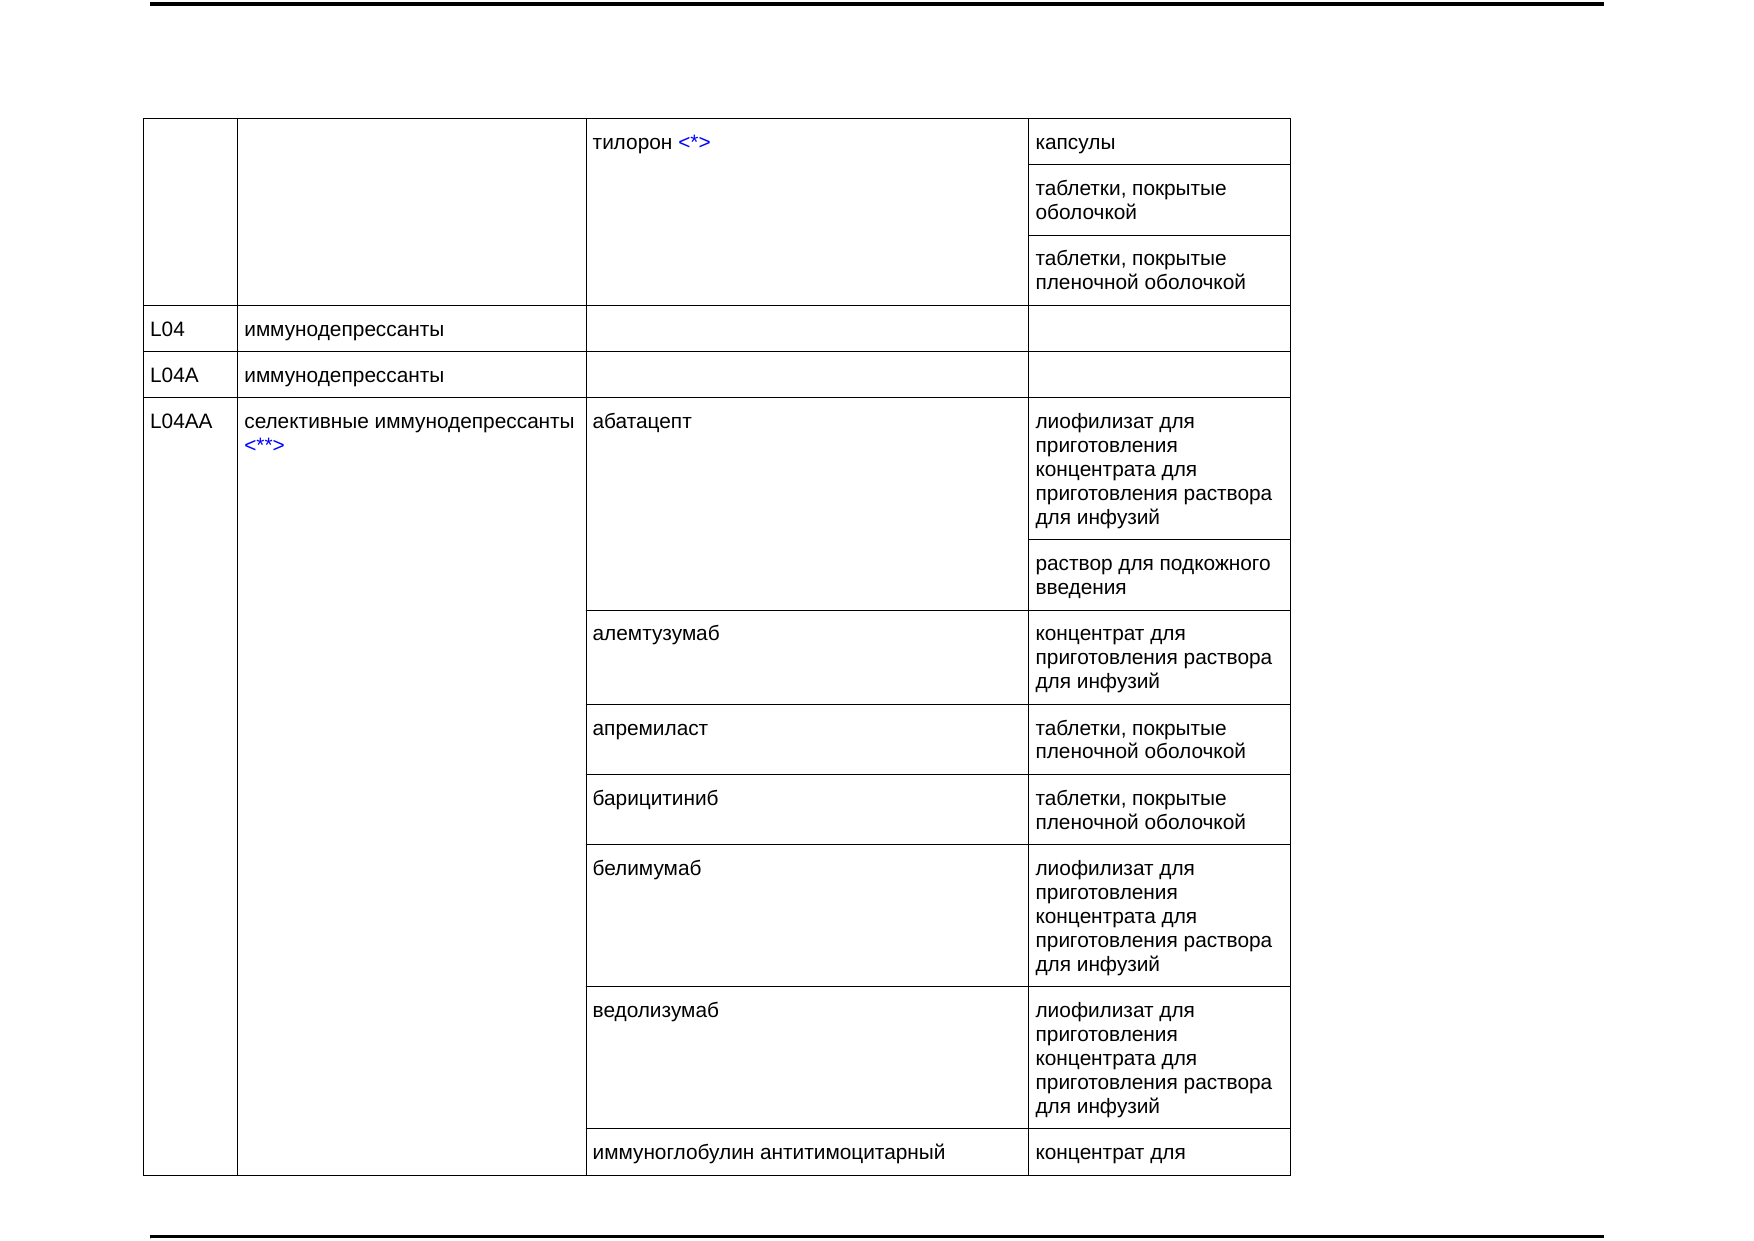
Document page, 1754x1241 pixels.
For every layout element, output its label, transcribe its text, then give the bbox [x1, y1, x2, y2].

table_cell L04 [144, 306, 237, 351]
table_cell L04AA [144, 398, 237, 1174]
table_cell концентрат для [1029, 1129, 1290, 1174]
table_cell таблетки, покрытые пленочной оболочкой [1029, 705, 1290, 774]
table_cell иммуноглобулин антитимоцитарный [587, 1129, 1028, 1174]
table_cell [1029, 352, 1290, 397]
table_cell иммунодепрессанты [238, 306, 586, 351]
table_cell концентрат для приготовления раствора для инфузий [1029, 611, 1290, 704]
table_cell лиофилизат для приготовления концентрата для приготовления раствора для инфузий [1029, 398, 1290, 539]
table_cell [587, 352, 1028, 397]
table_cell апремиласт [587, 705, 1028, 774]
table_cell таблетки, покрытые пленочной оболочкой [1029, 236, 1290, 305]
table_cell капсулы [1029, 119, 1290, 164]
table_cell барицитиниб [587, 775, 1028, 844]
table_cell иммунодепрессанты [238, 352, 586, 397]
table_cell раствор для подкожного введения [1029, 540, 1290, 609]
table_cell таблетки, покрытые пленочной оболочкой [1029, 775, 1290, 844]
table_cell лиофилизат для приготовления концентрата для приготовления раствора для инфузий [1029, 987, 1290, 1128]
table_cell [238, 119, 586, 305]
table_cell [587, 306, 1028, 351]
table_cell [144, 119, 237, 305]
table_cell алемтузумаб [587, 611, 1028, 704]
table_cell [1029, 306, 1290, 351]
table_cell белимумаб [587, 845, 1028, 986]
table_cell селективные иммунодепрессанты <**> [238, 398, 586, 1174]
table_cell ведолизумаб [587, 987, 1028, 1128]
table_cell лиофилизат для приготовления концентрата для приготовления раствора для инфузий [1029, 845, 1290, 986]
table_cell таблетки, покрытые оболочкой [1029, 165, 1290, 234]
table_cell абатацепт [587, 398, 1028, 609]
table_cell тилорон <*> [587, 119, 1028, 305]
table_cell L04A [144, 352, 237, 397]
